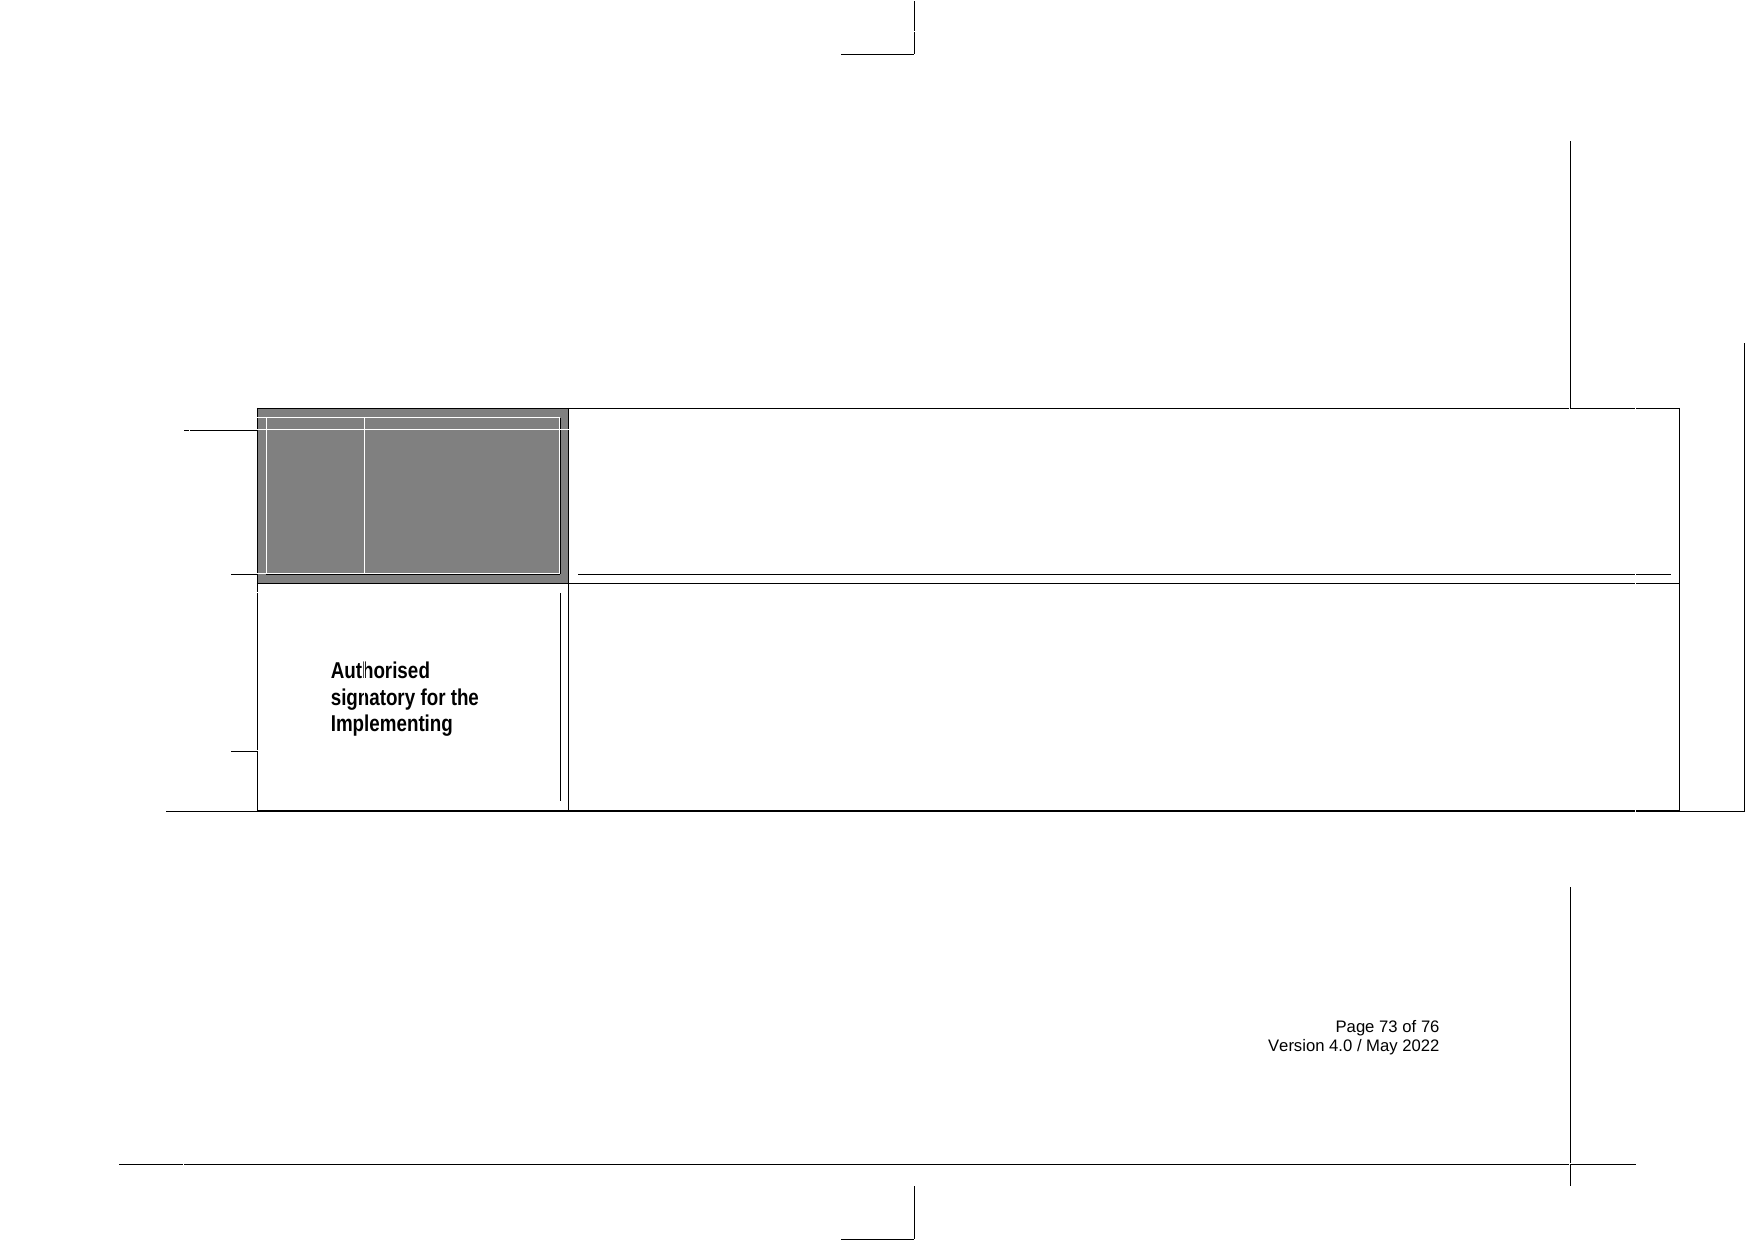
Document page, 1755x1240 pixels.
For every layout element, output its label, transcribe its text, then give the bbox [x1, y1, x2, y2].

table_cell [258, 409, 568, 429]
table_cell [231, 593, 257, 750]
table_cell [569, 584, 1635, 810]
table_cell [231, 575, 257, 583]
table_cell [231, 752, 257, 810]
table_cell [231, 418, 257, 429]
table_cell [267, 418, 364, 429]
table_cell [1636, 584, 1679, 810]
table_cell [1636, 409, 1679, 583]
table_cell [231, 408, 257, 417]
table_cell [569, 409, 1569, 429]
table_cell [267, 430, 364, 573]
table_cell [365, 418, 559, 429]
table_cell [1570, 409, 1635, 417]
table_cell [578, 593, 1635, 748]
table_cell [231, 583, 257, 592]
table_cell [569, 430, 1635, 583]
table_cell Authorised signatory for the Implementing [258, 584, 568, 810]
table_cell [578, 418, 1569, 429]
table_cell [578, 418, 1635, 573]
table_cell [258, 430, 266, 573]
table_cell [258, 430, 568, 583]
table_cell [365, 430, 559, 573]
table_cell [258, 418, 266, 429]
table_cell [1636, 593, 1670, 748]
table_cell [1636, 418, 1670, 573]
table_cell [231, 430, 257, 573]
